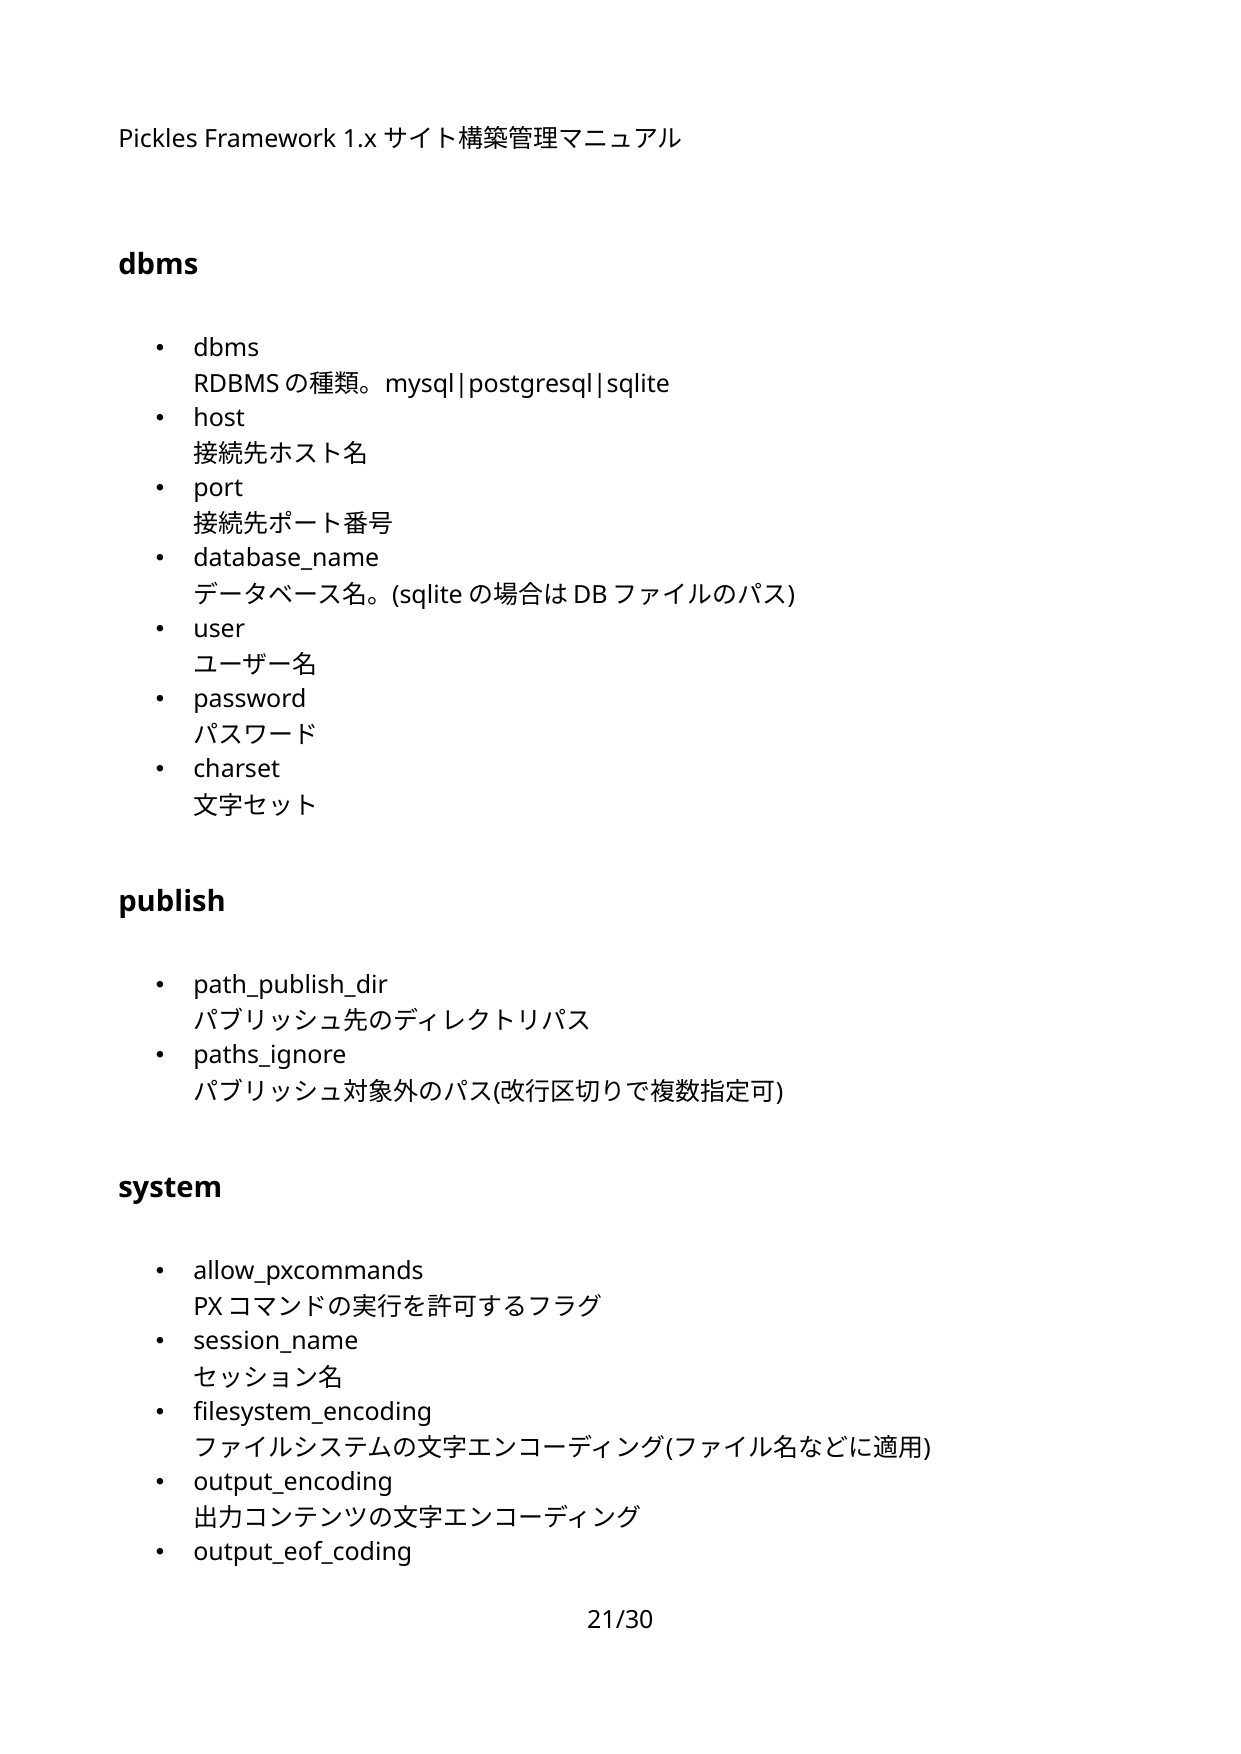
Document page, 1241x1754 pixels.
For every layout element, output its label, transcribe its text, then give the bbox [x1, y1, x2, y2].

list user ユーザー名 [156, 610, 1122, 681]
list output_eof_coding [156, 1534, 1122, 1568]
list password パスワード [156, 681, 1122, 751]
list host 接続先ホスト名 [156, 399, 1122, 470]
list charset 文字セット [156, 751, 1122, 821]
list output_encoding 出力コンテンツの文字エンコーディング [156, 1463, 1122, 1534]
list database_name データベース名。(sqliteの場合はDBファイルのパス) [156, 540, 1122, 610]
list session_name セッション名 [156, 1323, 1122, 1393]
list port 接続先ポート番号 [156, 470, 1122, 540]
list paths_ignore パブリッシュ対象外のパス(改行区切りで複数指定可) [156, 1037, 1122, 1107]
subtitle system [118, 1166, 1122, 1206]
list path_publish_dir パブリッシュ先のディレクトリパス [156, 967, 1122, 1037]
list allow_pxcommands PXコマンドの実行を許可するフラグ [156, 1253, 1122, 1323]
subtitle publish [118, 880, 1122, 920]
subtitle dbms [118, 243, 1122, 283]
list dbms RDBMSの種類。mysql|postgresql|sqlite [156, 329, 1122, 399]
list filesystem_encoding ファイルシステムの文字エンコーディング(ファイル名などに適用) [156, 1393, 1122, 1463]
